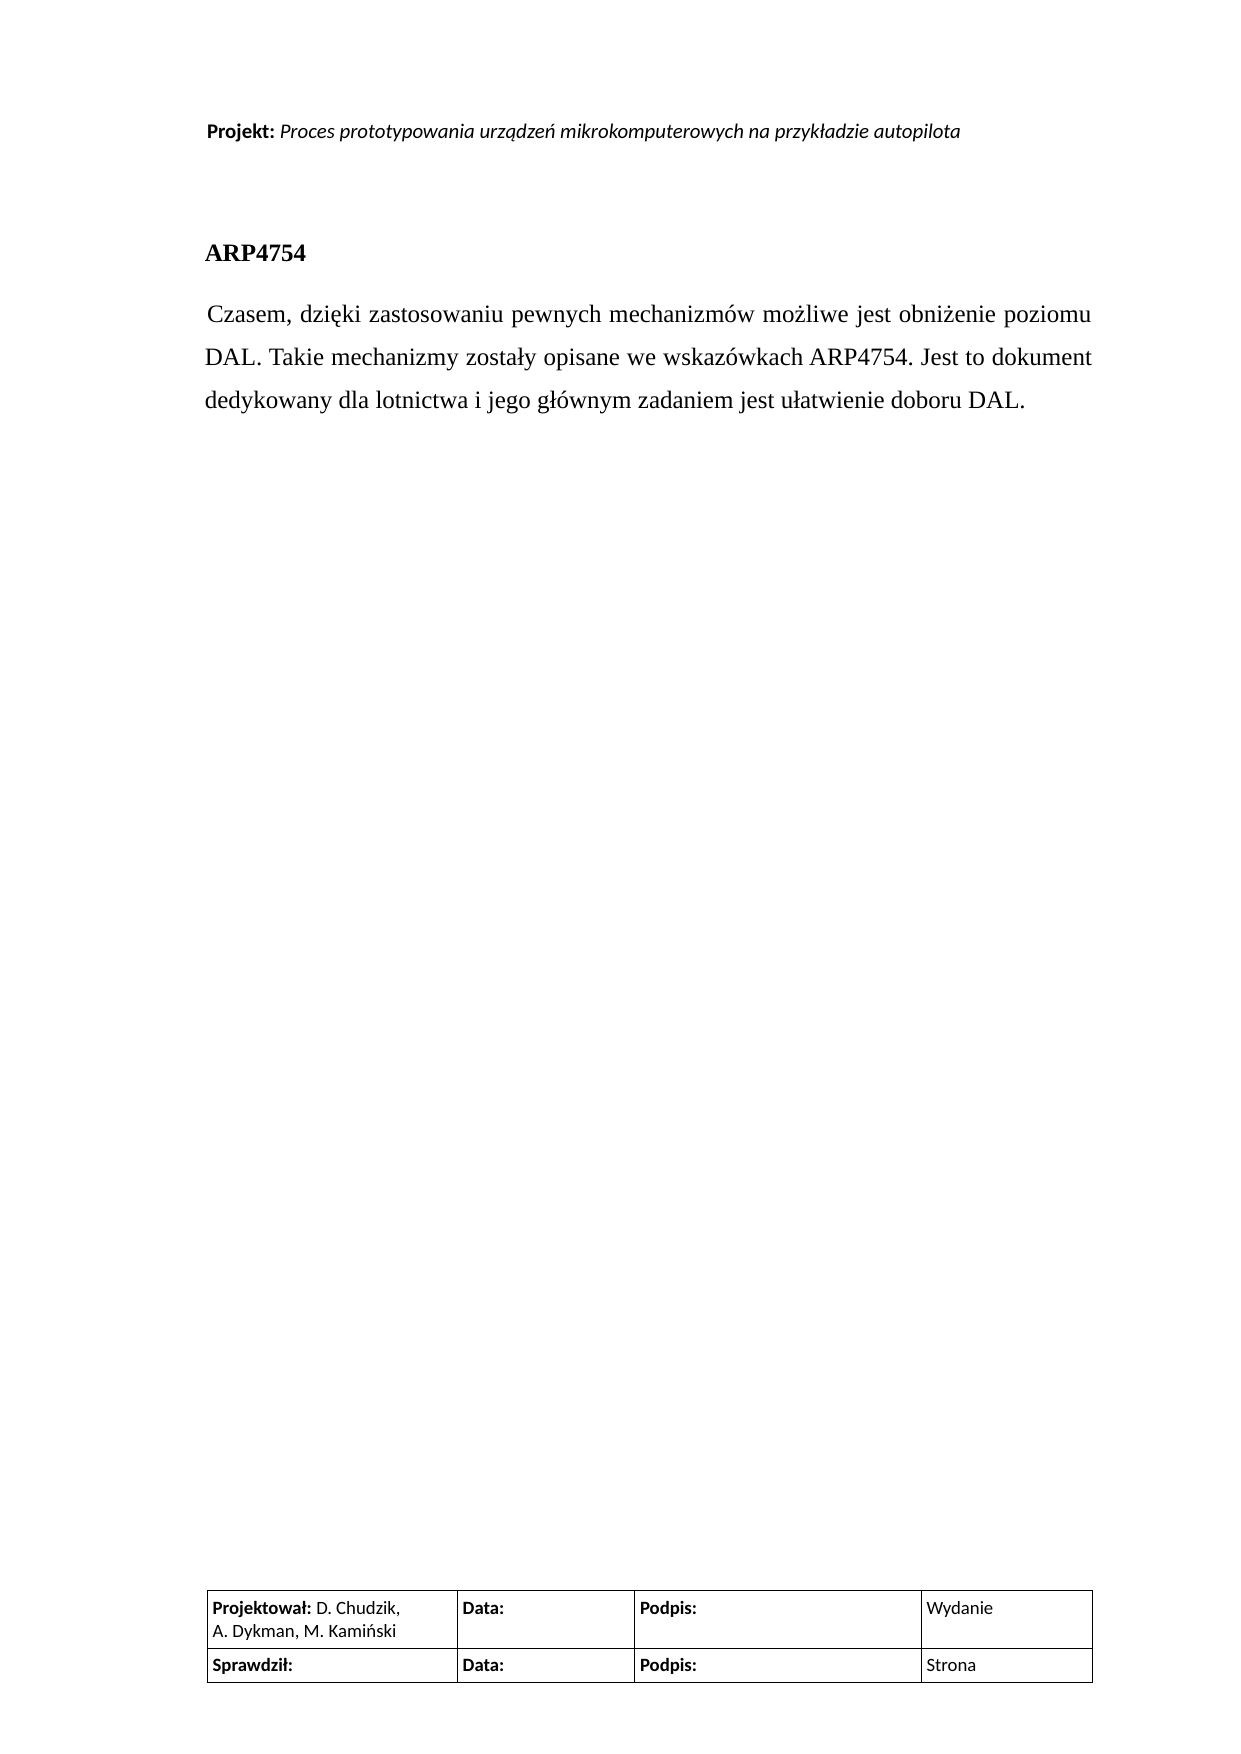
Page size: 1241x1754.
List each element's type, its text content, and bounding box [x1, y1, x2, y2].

text Czasem, dzięki zastosowaniu pewnych mechanizmów możliwe jest obniżenie poziomu DAL. Takie mechanizmy zostały opisane we wskazówkach ARP4754. Jest to dokument dedykowany dla lotnictwa i jego głównym zadaniem jest ułatwienie doboru DAL. [204, 299, 1092, 414]
text ARP4754 [204, 238, 1092, 267]
